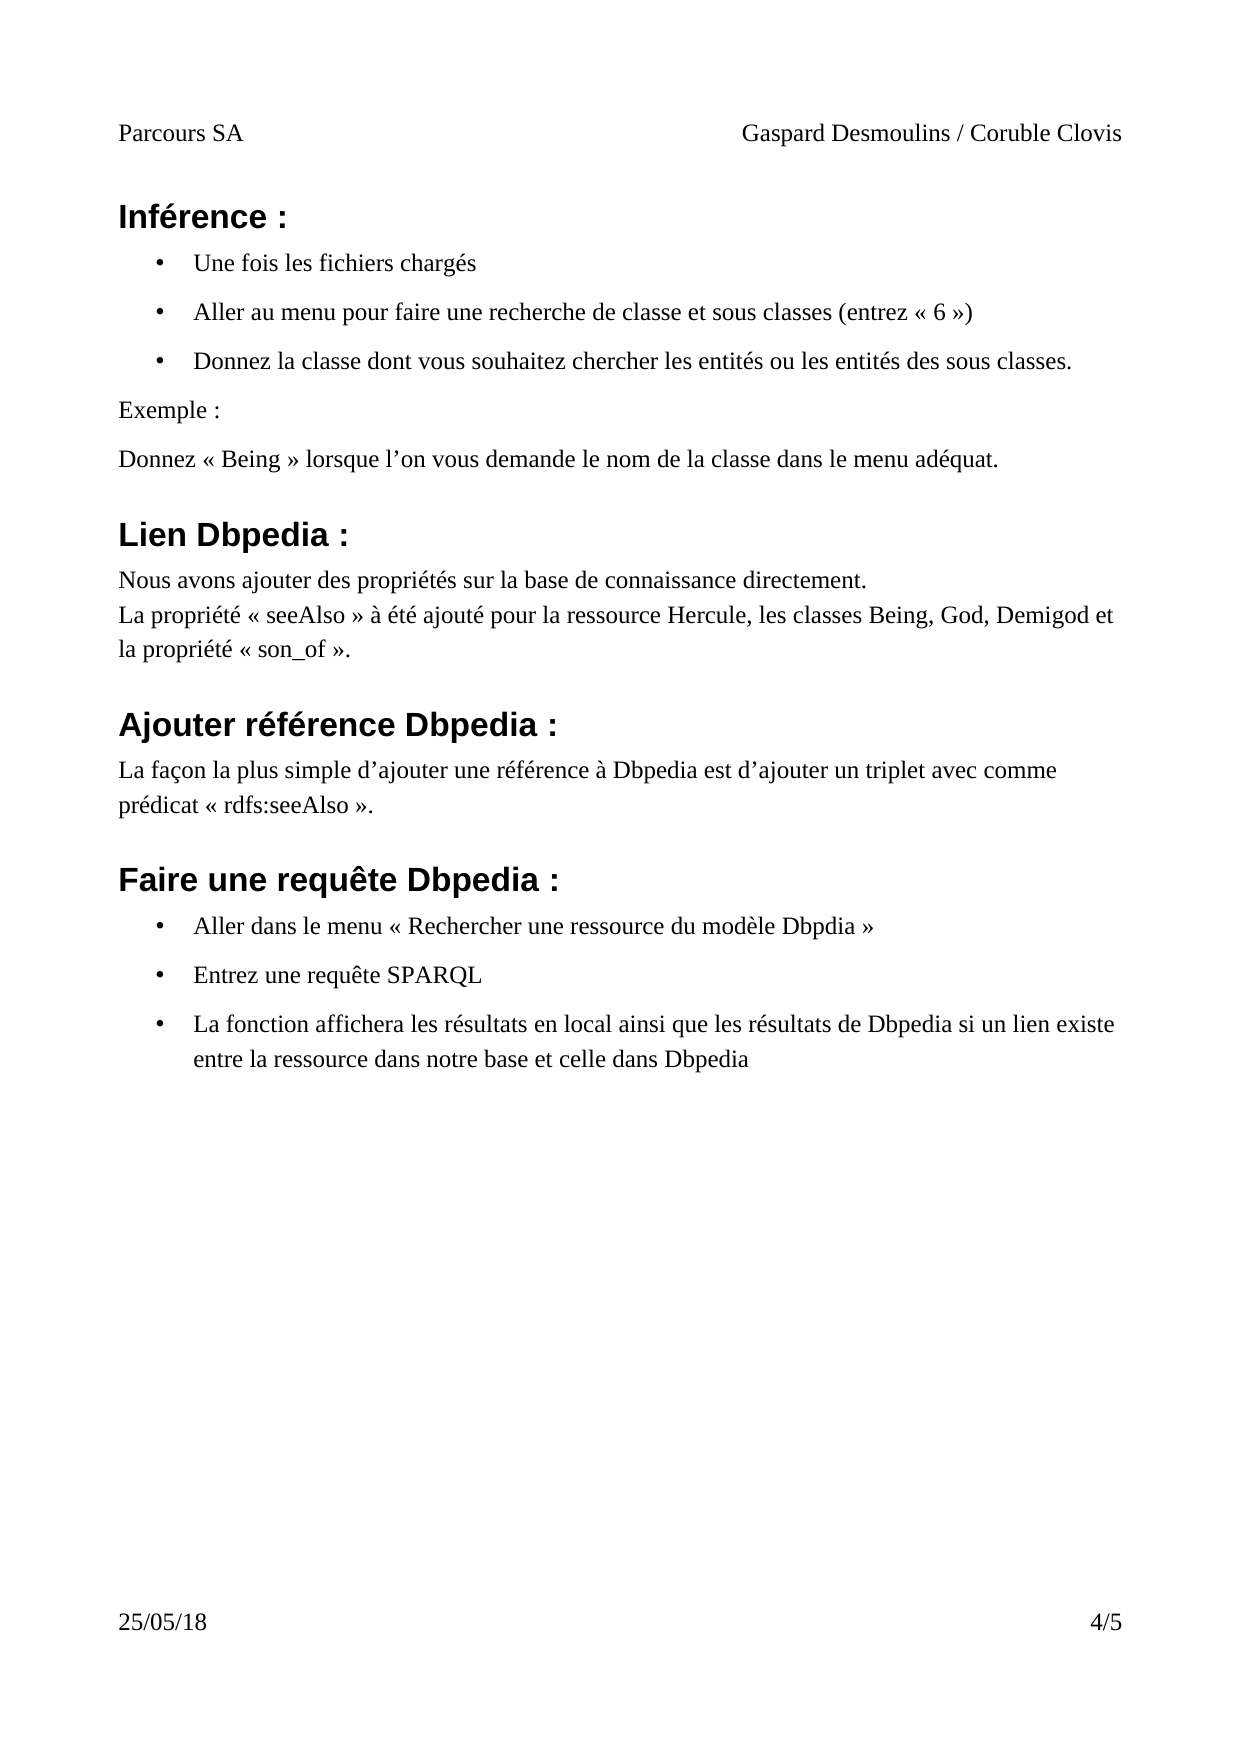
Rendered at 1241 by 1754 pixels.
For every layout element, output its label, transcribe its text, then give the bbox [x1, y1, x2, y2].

subtitle Faire une requête Dbpedia : [118, 860, 1122, 899]
list Donnez la classe dont vous souhaitez chercher les entités ou les entités des sous classes. [156, 346, 1122, 375]
text Donnez « Being » lorsque l’on vous demande le nom de la classe dans le menu adéquat. [118, 444, 1122, 473]
list Aller dans le menu « Rechercher une ressource du modèle Dbpdia » [156, 911, 1122, 940]
subtitle Inférence : [118, 197, 1122, 236]
list Aller au menu pour faire une recherche de classe et sous classes (entrez « 6 ») [156, 297, 1122, 326]
text La façon la plus simple d’ajouter une référence à Dbpedia est d’ajouter un triplet avec comme prédicat « rdfs:seeAlso ». [118, 756, 1122, 819]
text Exemple : [118, 396, 1122, 424]
list Une fois les fichiers chargés [156, 248, 1122, 277]
subtitle Lien Dbpedia : [118, 514, 1122, 553]
list Entrez une requête SPARQL [156, 960, 1122, 989]
text Nous avons ajouter des propriétés sur la base de connaissance directement. La propriété « seeAlso » à été ajouté pour la ressource Hercule, les classes Being, God, Demigod et la propriété « son_of ». [118, 566, 1122, 663]
list La fonction affichera les résultats en local ainsi que les résultats de Dbpedia si un lien existe entre la ressource dans notre base et celle dans Dbpedia [156, 1009, 1122, 1072]
subtitle Ajouter référence Dbpedia : [118, 704, 1122, 743]
